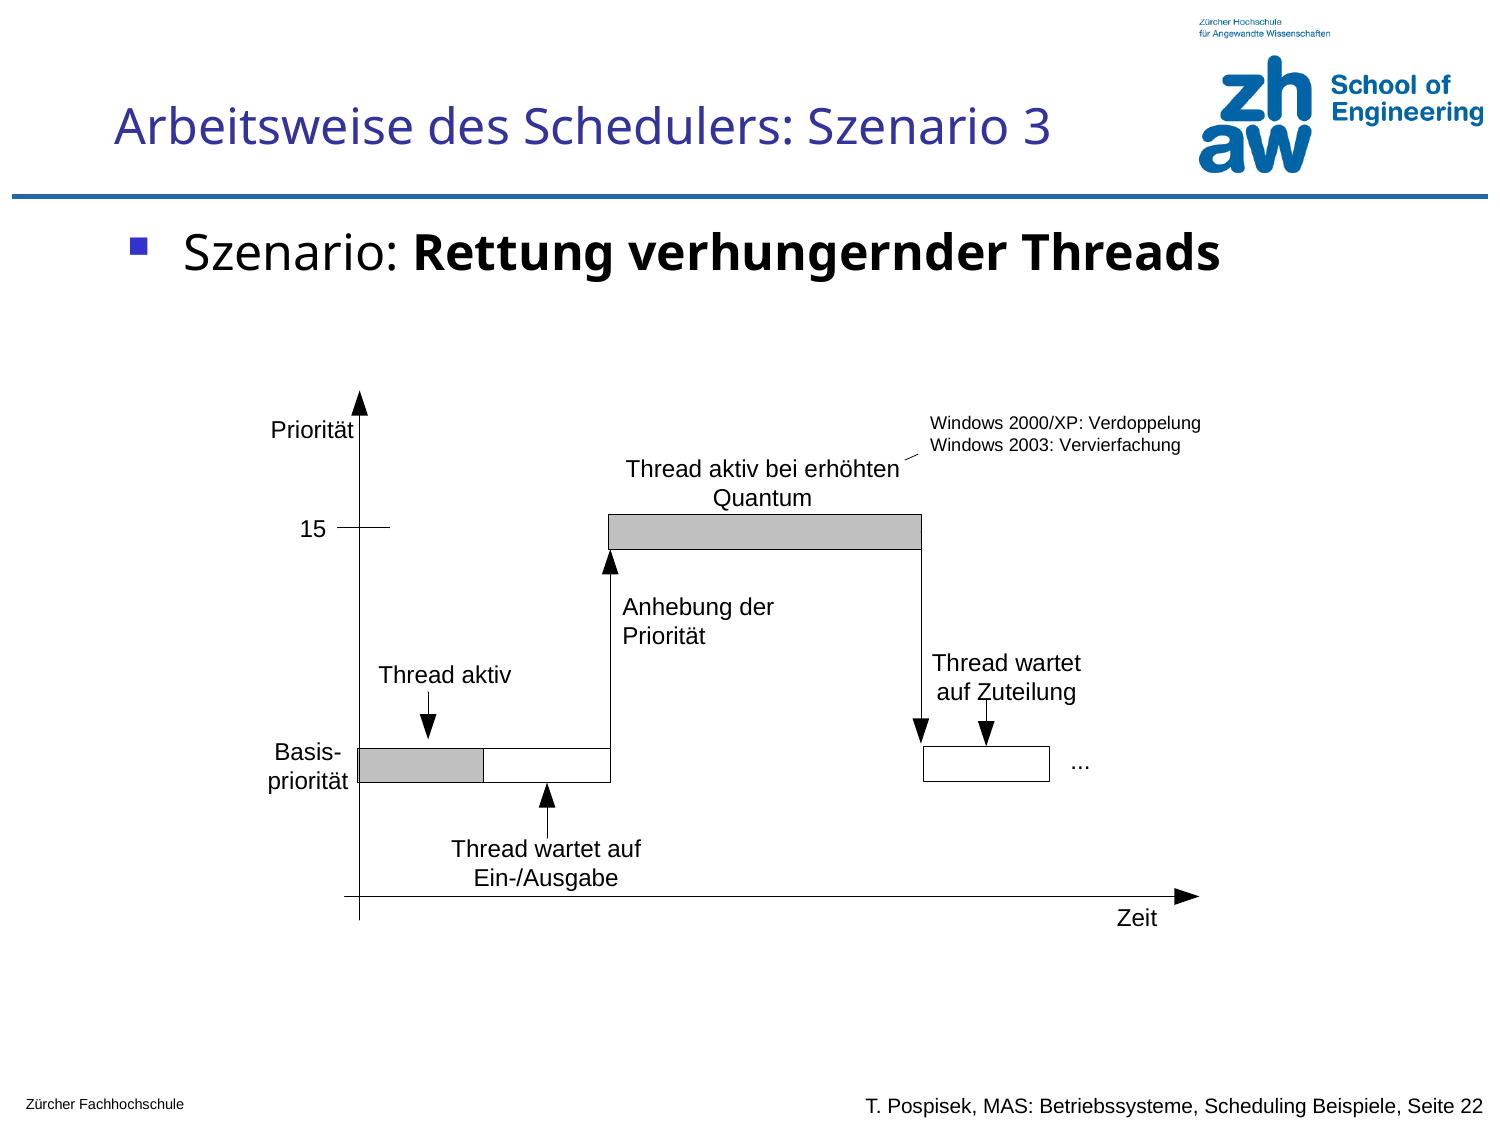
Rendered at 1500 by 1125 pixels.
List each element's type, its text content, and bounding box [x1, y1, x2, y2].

title Arbeitsweise des Schedulers: Szenario 3 [99, 50, 1379, 163]
picture [241, 360, 1230, 951]
picture [1199, 19, 1483, 173]
list Szenario: Rettung verhungernder Threads [112, 212, 1425, 303]
